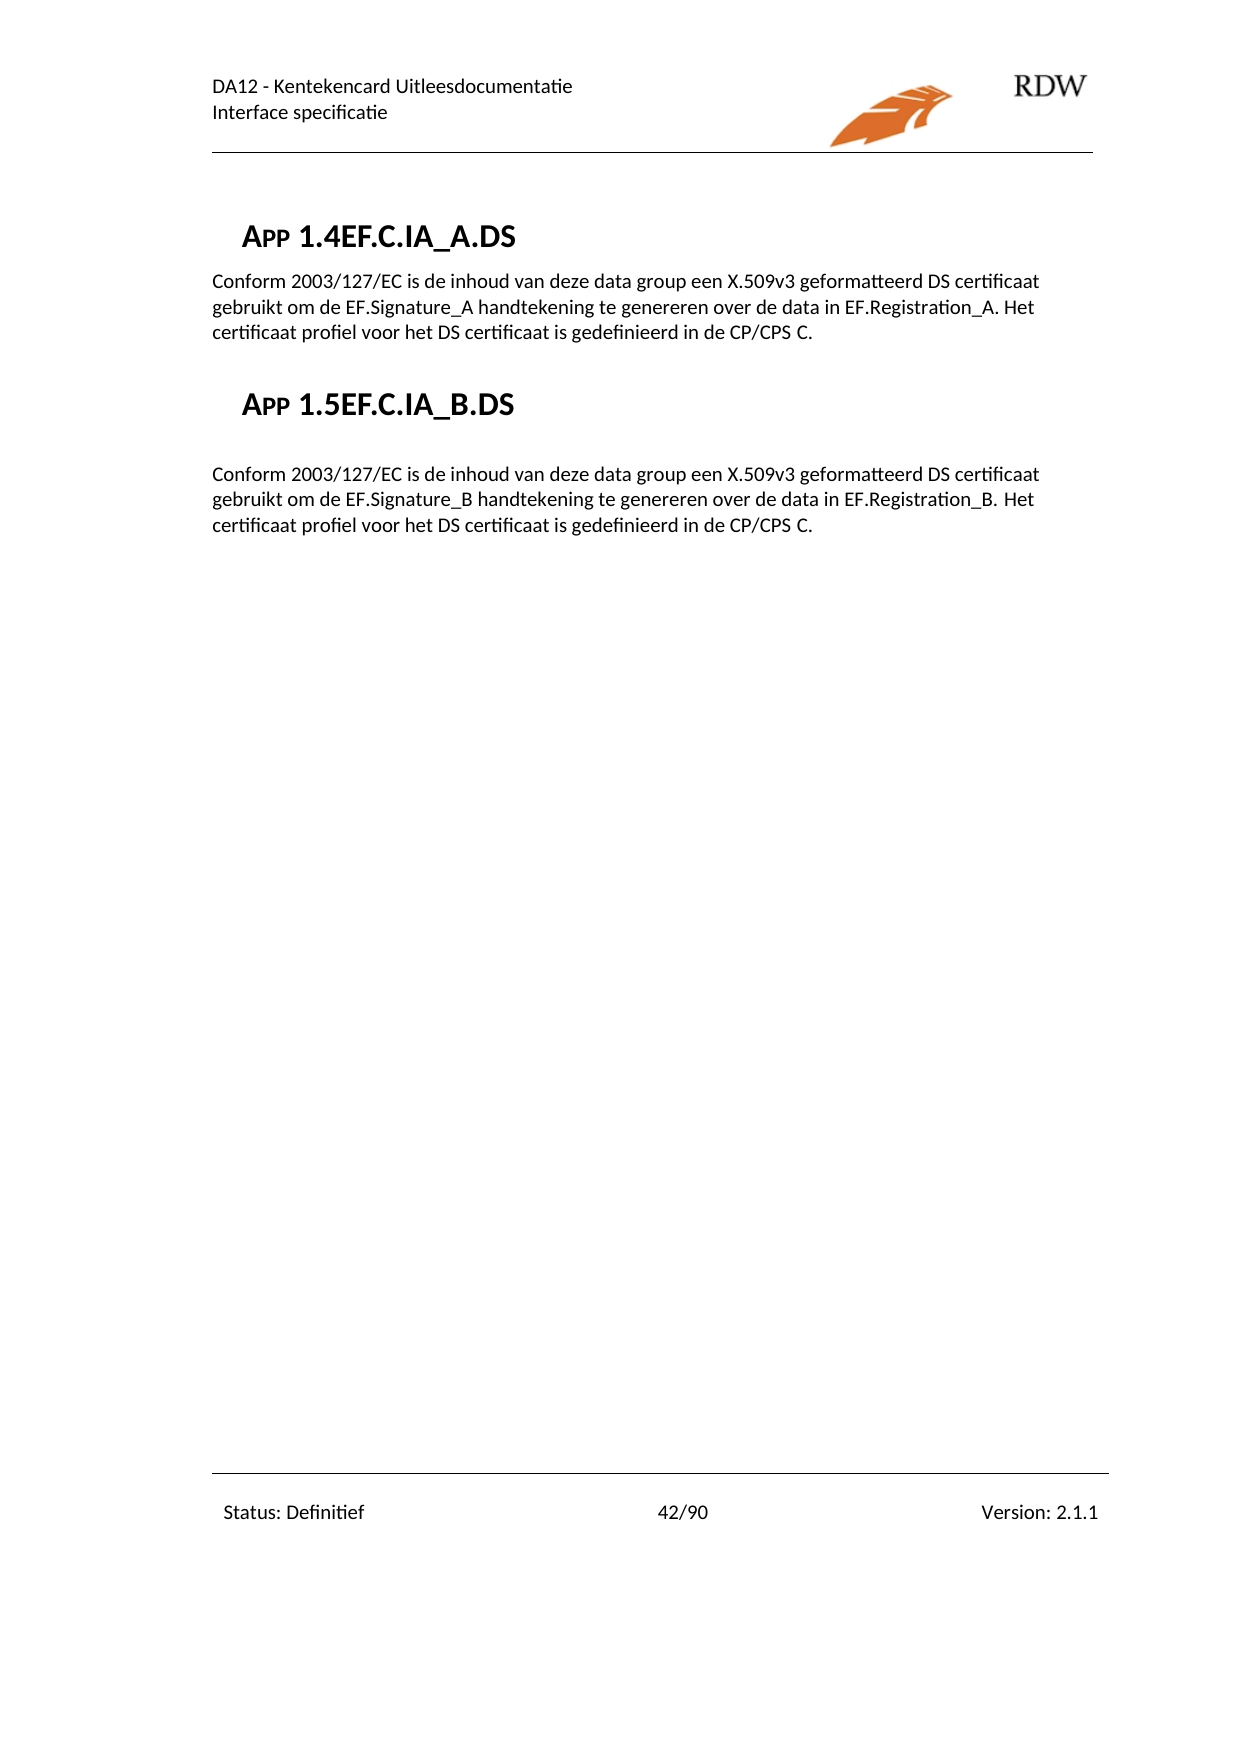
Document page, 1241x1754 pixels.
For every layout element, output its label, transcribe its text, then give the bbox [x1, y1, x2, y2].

text Conform 2003/127/EC is de inhoud van deze data group een X.509v3 geformatteerd DS certificaat gebruikt om de EF.Signature_A handtekening te genereren over de data in EF.Registration_A. Het certificaat profiel voor het DS certificaat is gedefinieerd in de CP/CPS [5]. [212, 269, 1093, 345]
list EF.C.IA_A.DS [242, 216, 1093, 256]
text Conform 2003/127/EC is de inhoud van deze data group een X.509v3 geformatteerd DS certificaat gebruikt om de EF.Signature_B handtekening te genereren over de data in EF.Registration_B. Het certificaat profiel voor het DS certificaat is gedefinieerd in de CP/CPS [5]. [212, 461, 1093, 537]
list EF.C.IA_B.DS [242, 382, 1093, 423]
